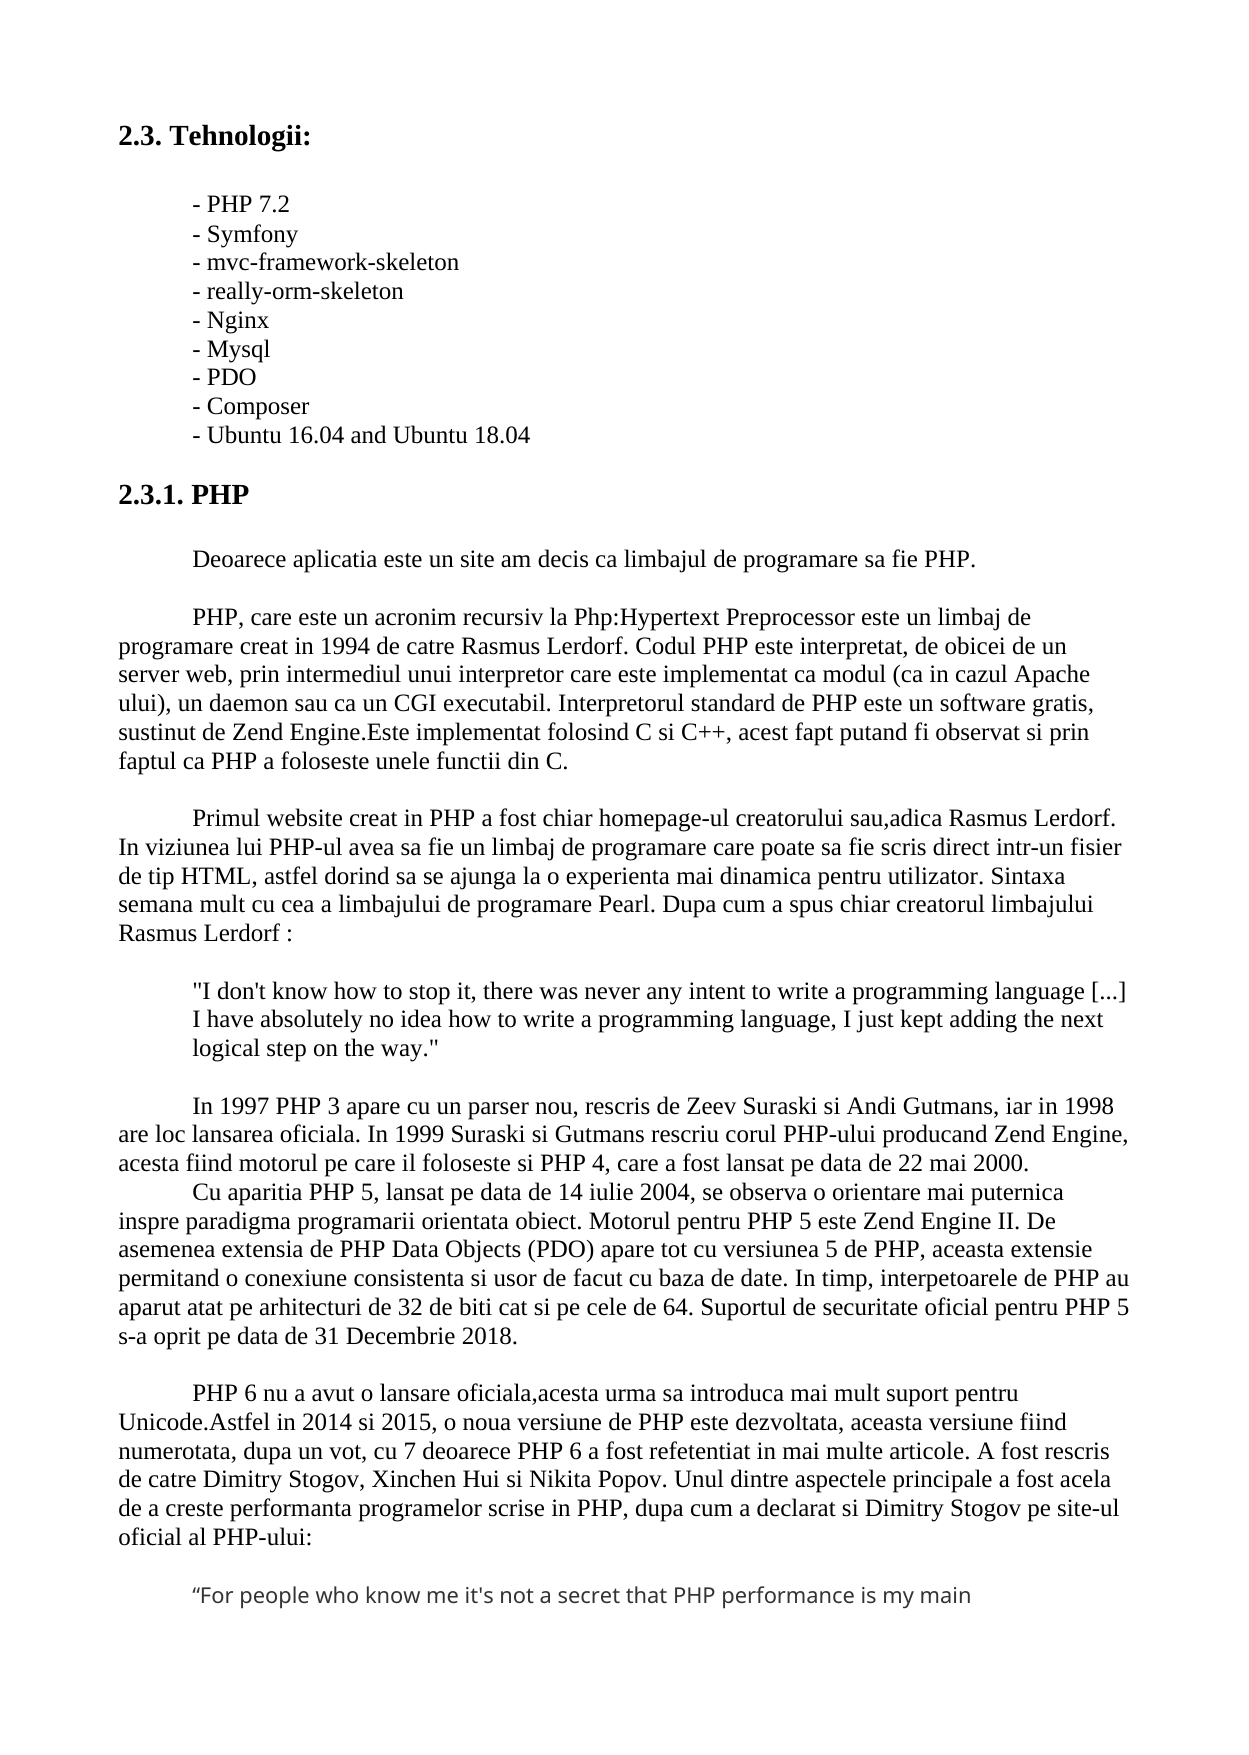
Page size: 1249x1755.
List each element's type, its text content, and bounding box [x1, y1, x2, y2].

text Cu aparitia PHP 5, lansat pe data de 14 iulie 2004, se observa o orientare mai puternica inspre paradigma programarii orientata obiect. Motorul pentru PHP 5 este Zend Engine II. De asemenea extensia de PHP Data Objects (PDO) apare tot cu versiunea 5 de PHP, aceasta extensie permitand o conexiune consistenta si usor de facut cu baza de date. In timp, interpetoarele de PHP au aparut atat pe arhitecturi de 32 de biti cat si pe cele de 64. Suportul de securitate oficial pentru PHP 5 s-a oprit pe data de 31 Decembrie 2018. [118, 1177, 1130, 1349]
text "I don't know how to stop it, there was never any intent to write a programming language [...] I have absolutely no idea how to write a programming language, I just kept adding the next logical step on the way." [192, 976, 1130, 1062]
text 2.3. Tehnologii: [118, 118, 1130, 152]
text PHP, care este un acronim recursiv la Php:Hypertext Preprocessor este un limbaj de programare creat in 1994 de catre Rasmus Lerdorf. Codul PHP este interpretat, de obicei de un server web, prin intermediul unui interpretor care este implementat ca modul (ca in cazul Apache ului), un daemon sau ca un CGI executabil. Interpretorul standard de PHP este un software gratis, sustinut de Zend Engine.Este implementat folosind C si C++, acest fapt putand fi observat si prin faptul ca PHP a foloseste unele functii din C. [118, 602, 1130, 774]
text - Symfony [118, 219, 1130, 247]
text - Ubuntu 16.04 and Ubuntu 18.04 [118, 420, 1130, 449]
text 2.3.1. PHP [118, 477, 1130, 511]
text - Nginx [118, 305, 1130, 334]
text Deoarece aplicatia este un site am decis ca limbajul de programare sa fie PHP. [118, 544, 1130, 573]
text - mvc-framework-skeleton [118, 247, 1130, 276]
text In 1997 PHP 3 apare cu un parser nou, rescris de Zeev Suraski si Andi Gutmans, iar in 1998 are loc lansarea oficiala. In 1999 Suraski si Gutmans rescriu corul PHP-ului producand Zend Engine, acesta fiind motorul pe care il foloseste si PHP 4, care a fost lansat pe data de 22 mai 2000. [118, 1091, 1130, 1177]
text - really-orm-skeleton [118, 276, 1130, 305]
text Primul website creat in PHP a fost chiar homepage-ul creatorului sau,adica Rasmus Lerdorf. In viziunea lui PHP-ul avea sa fie un limbaj de programare care poate sa fie scris direct intr-un fisier de tip HTML, astfel dorind sa se ajunga la o experienta mai dinamica pentru utilizator. Sintaxa semana mult cu cea a limbajului de programare Pearl. Dupa cum a spus chiar creatorul limbajului Rasmus Lerdorf : [118, 803, 1130, 947]
text - Mysql [118, 334, 1130, 362]
text PHP 6 nu a avut o lansare oficiala,acesta urma sa introduca mai mult suport pentru Unicode.Astfel in 2014 si 2015, o noua versiune de PHP este dezvoltata, aceasta versiune fiind numerotata, dupa un vot, cu 7 deoarece PHP 6 a fost refetentiat in mai multe articole. A fost rescris de catre Dimitry Stogov, Xinchen Hui si Nikita Popov. Unul dintre aspectele principale a fost acela de a creste performanta programelor scrise in PHP, dupa cum a declarat si Dimitry Stogov pe site-ul oficial al PHP-ului: [118, 1378, 1130, 1551]
text - PDO [118, 362, 1130, 391]
text - PHP 7.2 [118, 185, 1130, 219]
text - Composer [118, 391, 1130, 420]
text “For people who know me it's not a secret that PHP performance is my main [192, 1579, 1130, 1609]
